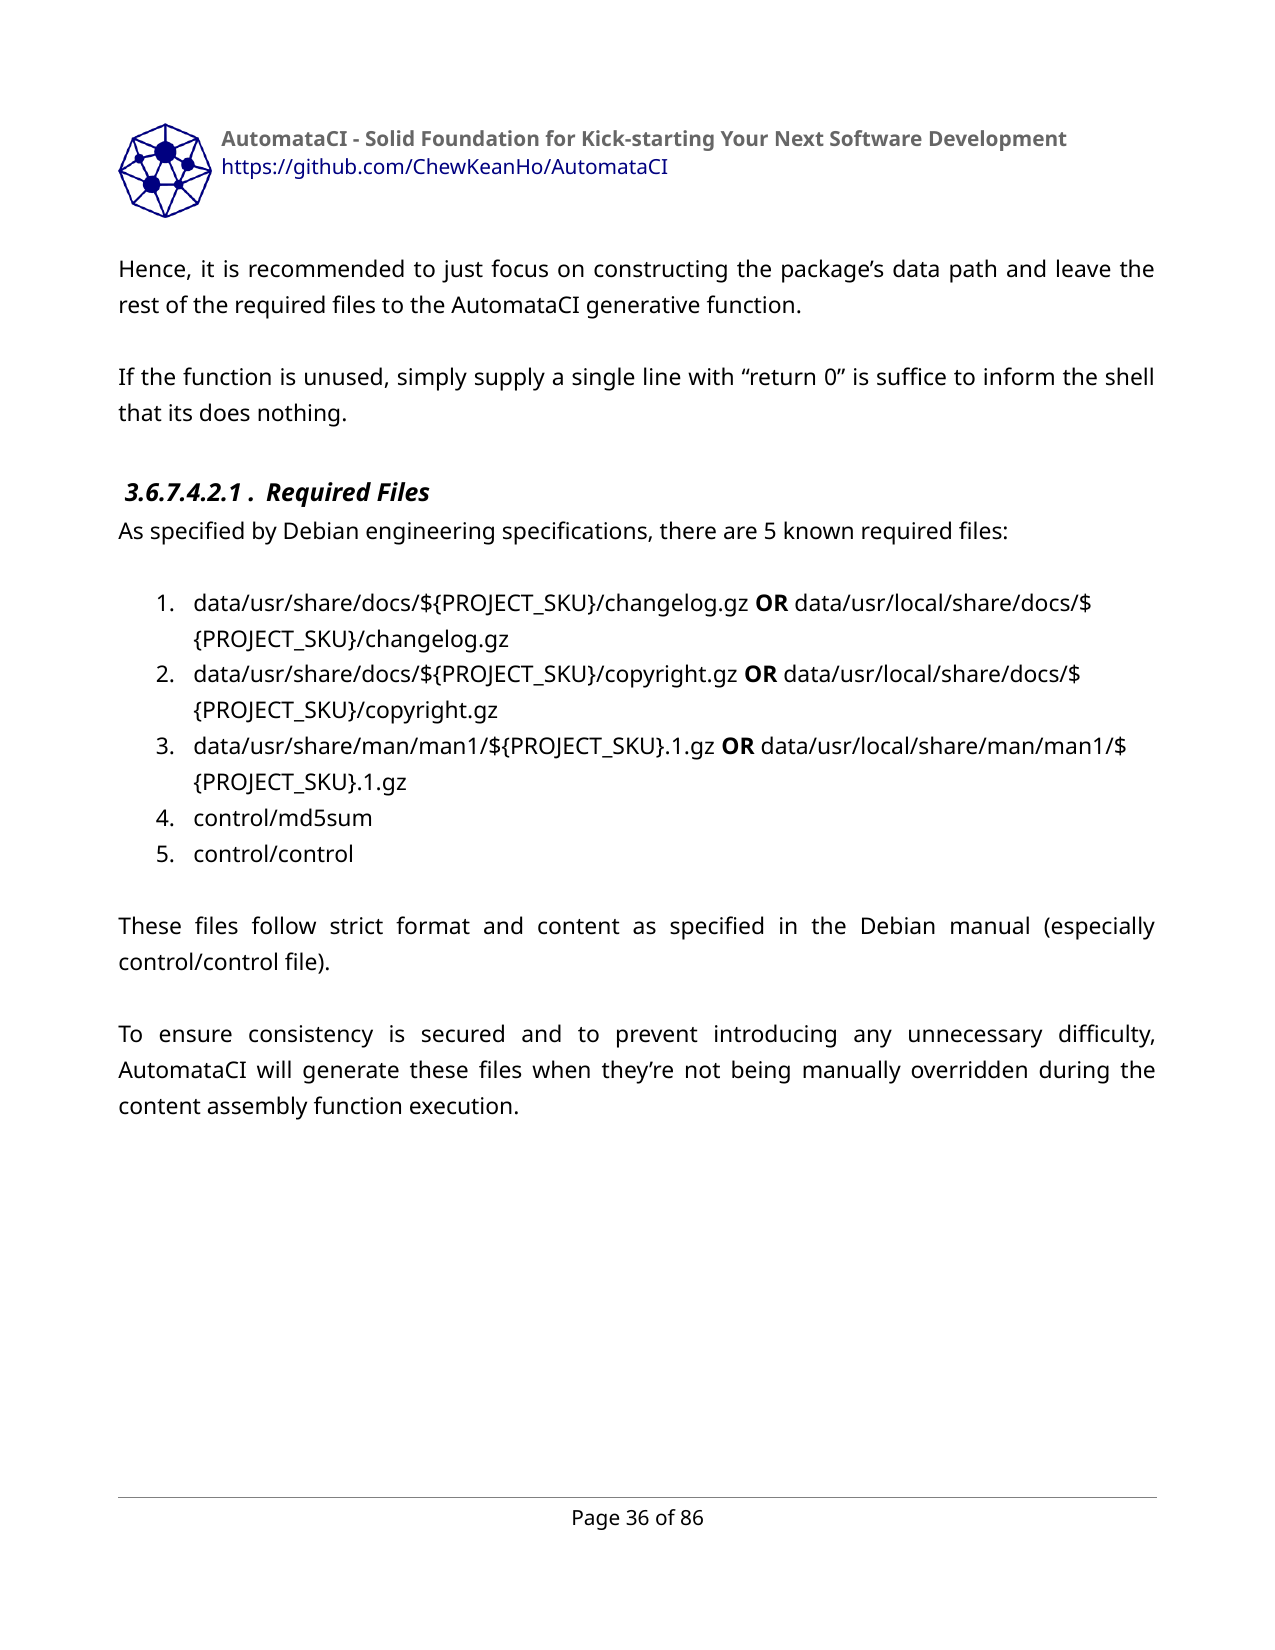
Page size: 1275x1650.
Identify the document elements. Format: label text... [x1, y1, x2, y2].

text As specified by Debian engineering specifications, there are 5 known required files: [118, 515, 1157, 546]
text To ensure consistency is secured and to prevent introducing any unnecessary difficulty, AutomataCI will generate these files when they’re not being manually overridden during the content assembly function execution. [118, 1018, 1157, 1121]
text If the function is unused, simply supply a single line with “return 0” is suffice to inform the shell that its does nothing. [118, 361, 1157, 428]
picture [118, 123, 212, 218]
list data/usr/share/man/man1/${PROJECT_SKU}.1.gz OR data/usr/local/share/man/man1/${PROJECT_SKU}.1.gz [156, 730, 1157, 797]
list control/control [156, 838, 1157, 869]
text These files follow strict format and content as specified in the Debian manual (especially control/control file). [118, 910, 1157, 977]
list data/usr/share/docs/${PROJECT_SKU}/copyright.gz OR data/usr/local/share/docs/${PROJECT_SKU}/copyright.gz [156, 658, 1157, 726]
list control/md5sum [156, 802, 1157, 833]
text Hence, it is recommended to just focus on constructing the package’s data path and leave the rest of the required files to the AutomataCI generative function. [118, 253, 1157, 320]
list data/usr/share/docs/${PROJECT_SKU}/changelog.gz OR data/usr/local/share/docs/${PROJECT_SKU}/changelog.gz [156, 587, 1157, 654]
subtitle Required Files [118, 475, 1157, 508]
